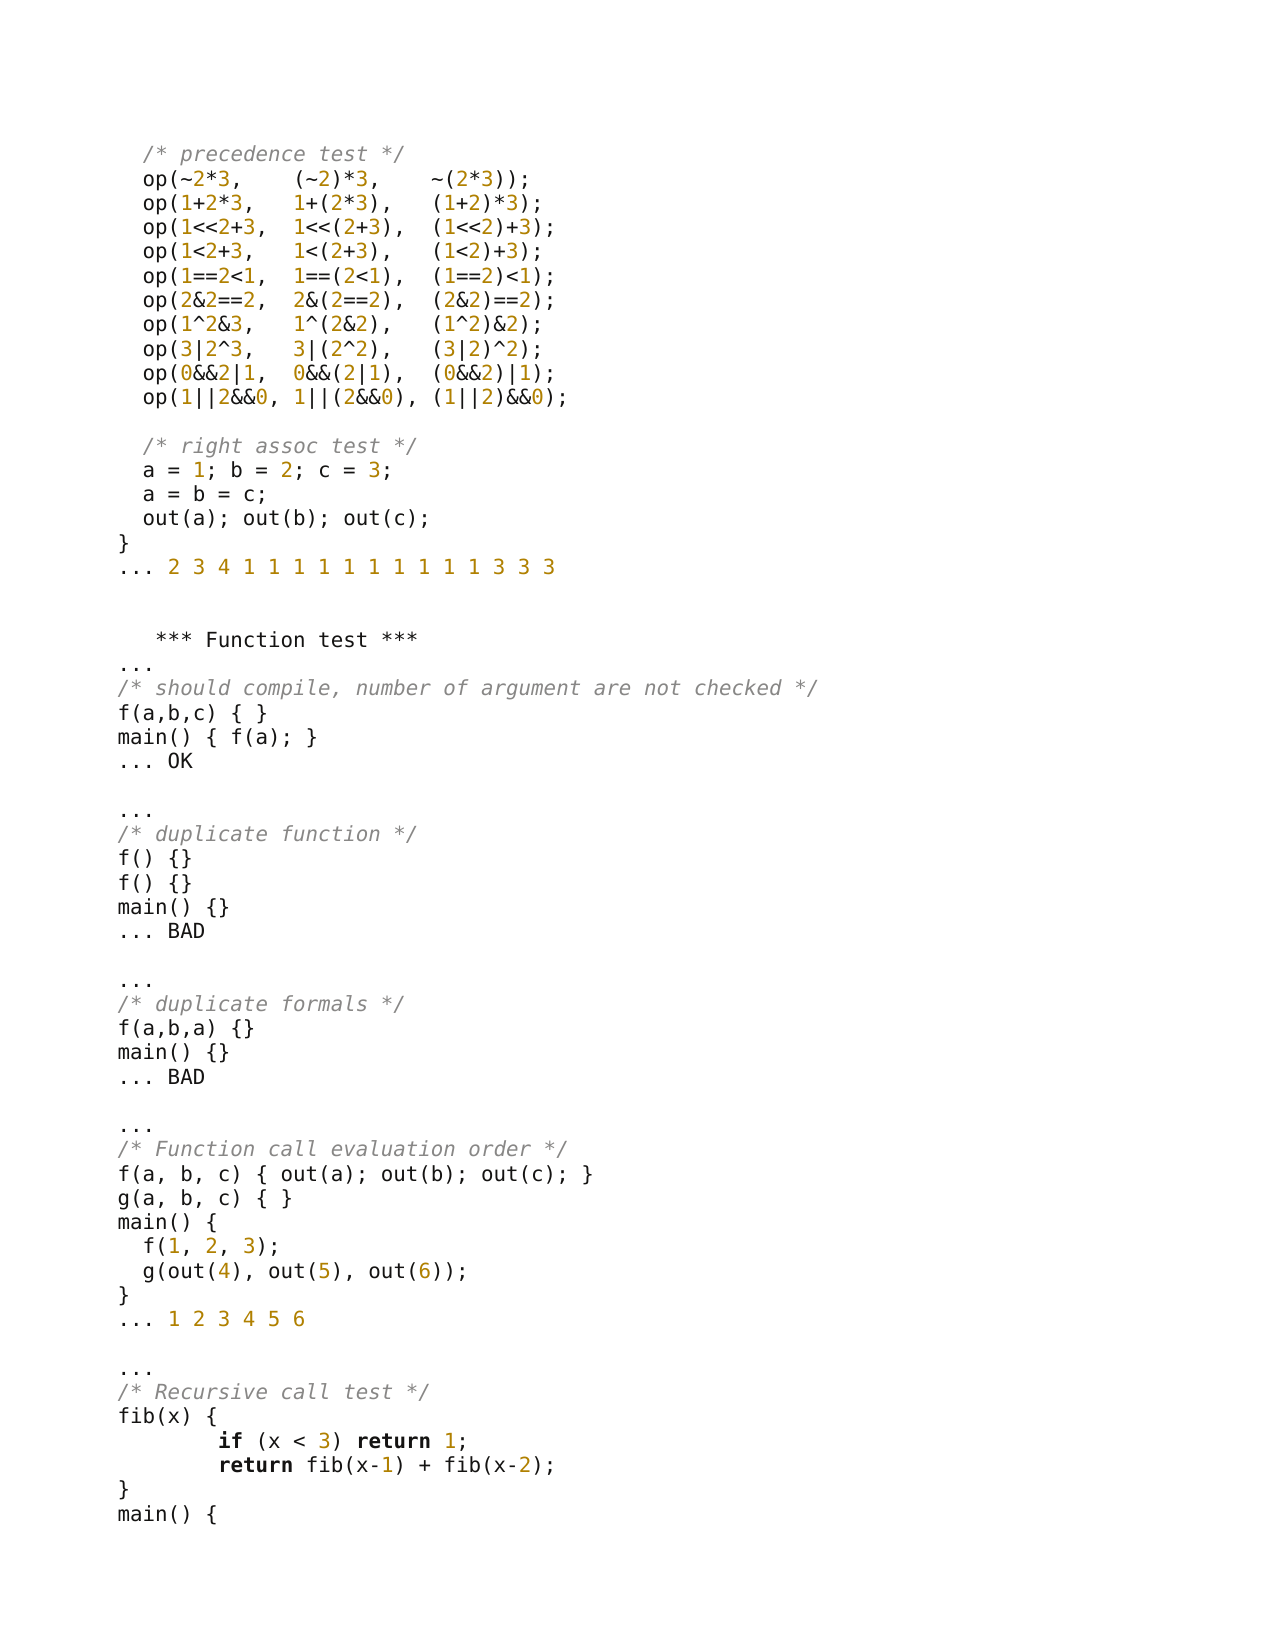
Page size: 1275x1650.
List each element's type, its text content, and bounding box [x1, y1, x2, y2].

text ... BAD [117, 1065, 1157, 1089]
text } [117, 531, 1157, 555]
text /* duplicate formals */ [117, 992, 1157, 1016]
text ... [117, 1356, 1157, 1380]
text f() {} [117, 871, 1157, 895]
text /* right assoc test */ [117, 434, 1157, 458]
text op(3|2^3, 3|(2^2), (3|2)^2); [117, 337, 1157, 361]
text ... 1 2 3 4 5 6 [117, 1307, 1157, 1332]
text fib(x) { [117, 1404, 1157, 1429]
text f() {} [117, 846, 1157, 871]
text main() {} [117, 895, 1157, 919]
text } [117, 1477, 1157, 1502]
text ... [117, 968, 1157, 992]
text if (x < 3) return 1; [117, 1429, 1157, 1453]
text a = b = c; [117, 482, 1157, 506]
text ... [117, 652, 1157, 676]
text f(a,b,c) { } [117, 701, 1157, 725]
text op(2&2==2, 2&(2==2), (2&2)==2); [117, 288, 1157, 312]
text op(1^2&3, 1^(2&2), (1^2)&2); [117, 312, 1157, 337]
text op(1<2+3, 1<(2+3), (1<2)+3); [117, 239, 1157, 264]
text /* Function call evaluation order */ [117, 1137, 1157, 1162]
text ... [117, 1113, 1157, 1137]
text ... [117, 798, 1157, 822]
text out(a); out(b); out(c); [117, 506, 1157, 531]
text ... 2 3 4 1 1 1 1 1 1 1 1 1 1 3 3 3 [117, 555, 1157, 579]
text ... BAD [117, 919, 1157, 943]
text f(a, b, c) { out(a); out(b); out(c); } [117, 1162, 1157, 1186]
text op(1||2&&0, 1||(2&&0), (1||2)&&0); [117, 385, 1157, 409]
text op(1<<2+3, 1<<(2+3), (1<<2)+3); [117, 215, 1157, 239]
text /* precedence test */ [117, 142, 1157, 167]
text *** Function test *** [117, 628, 1157, 652]
text f(a,b,a) {} [117, 1016, 1157, 1040]
text } [117, 1283, 1157, 1307]
text /* Recursive call test */ [117, 1380, 1157, 1404]
text /* duplicate function */ [117, 822, 1157, 846]
text op(1+2*3, 1+(2*3), (1+2)*3); [117, 191, 1157, 215]
text main() { [117, 1502, 1157, 1526]
text a = 1; b = 2; c = 3; [117, 458, 1157, 482]
text /* should compile, number of argument are not checked */ [117, 676, 1157, 701]
text g(a, b, c) { } [117, 1186, 1157, 1210]
text main() {} [117, 1040, 1157, 1065]
text g(out(4), out(5), out(6)); [117, 1259, 1157, 1283]
text op(0&&2|1, 0&&(2|1), (0&&2)|1); [117, 361, 1157, 385]
text ... OK [117, 749, 1157, 773]
text return fib(x-1) + fib(x-2); [117, 1453, 1157, 1477]
text op(1==2<1, 1==(2<1), (1==2)<1); [117, 264, 1157, 288]
text f(1, 2, 3); [117, 1234, 1157, 1259]
text main() { f(a); } [117, 725, 1157, 749]
text main() { [117, 1210, 1157, 1234]
text op(~2*3, (~2)*3, ~(2*3)); [117, 167, 1157, 191]
